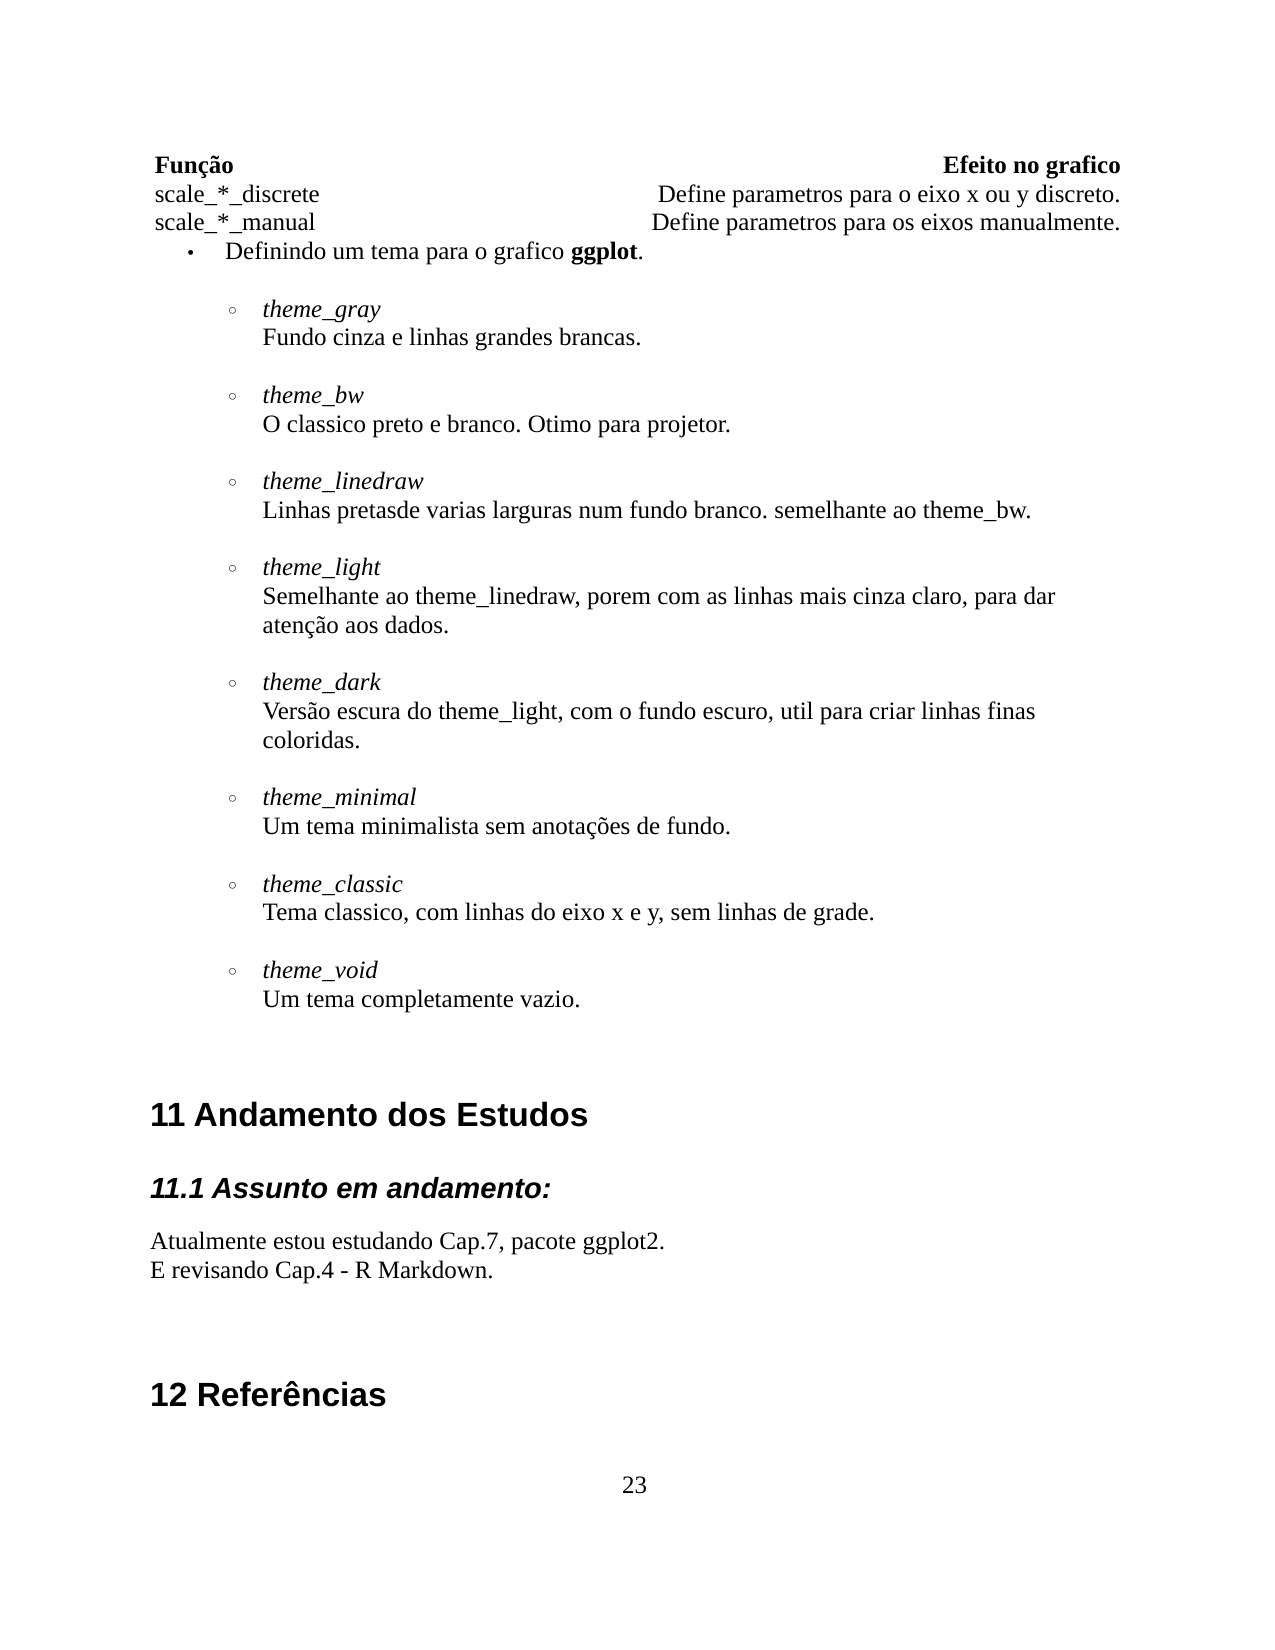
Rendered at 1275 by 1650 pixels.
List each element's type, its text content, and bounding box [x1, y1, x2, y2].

list theme_minimal Um tema minimalista sem anotações de fundo. [225, 782, 1125, 869]
table_cell Define parametros para o eixo x ou y discreto. [394, 179, 1125, 207]
text Atualmente estou estudando Cap.7, pacote ggplot2. E revisando Cap.4 - R Markdown. [150, 1226, 1125, 1312]
subtitle 11.1 Assunto em andamento: [150, 1171, 1125, 1205]
list theme_dark Versão escura do theme_light, com o fundo escuro, util para criar linhas finas coloridas. [225, 667, 1125, 782]
subtitle 11 Andamento dos Estudos [150, 1095, 1125, 1134]
list theme_gray Fundo cinza e linhas grandes brancas. [225, 294, 1125, 380]
list theme_linedraw Linhas pretasde varias larguras num fundo branco. semelhante ao theme_bw. [225, 466, 1125, 552]
table_cell Define parametros para os eixos manualmente. [394, 208, 1125, 236]
table_cell scale_*_discrete [150, 179, 394, 207]
subtitle 12 Referências [150, 1375, 1125, 1414]
table_header Função [150, 150, 394, 179]
list theme_void Um tema completamente vazio. [225, 955, 1125, 1041]
list theme_classic Tema classico, com linhas do eixo x e y, sem linhas de grade. [225, 869, 1125, 955]
list Definindo um tema para o grafico ggplot. [187, 236, 1125, 294]
list theme_bw O classico preto e branco. Otimo para projetor. [225, 380, 1125, 466]
list theme_light Semelhante ao theme_linedraw, porem com as linhas mais cinza claro, para dar atenção aos dados. [225, 552, 1125, 667]
table_header Efeito no grafico [394, 150, 1125, 179]
table_cell scale_*_manual [150, 208, 394, 236]
